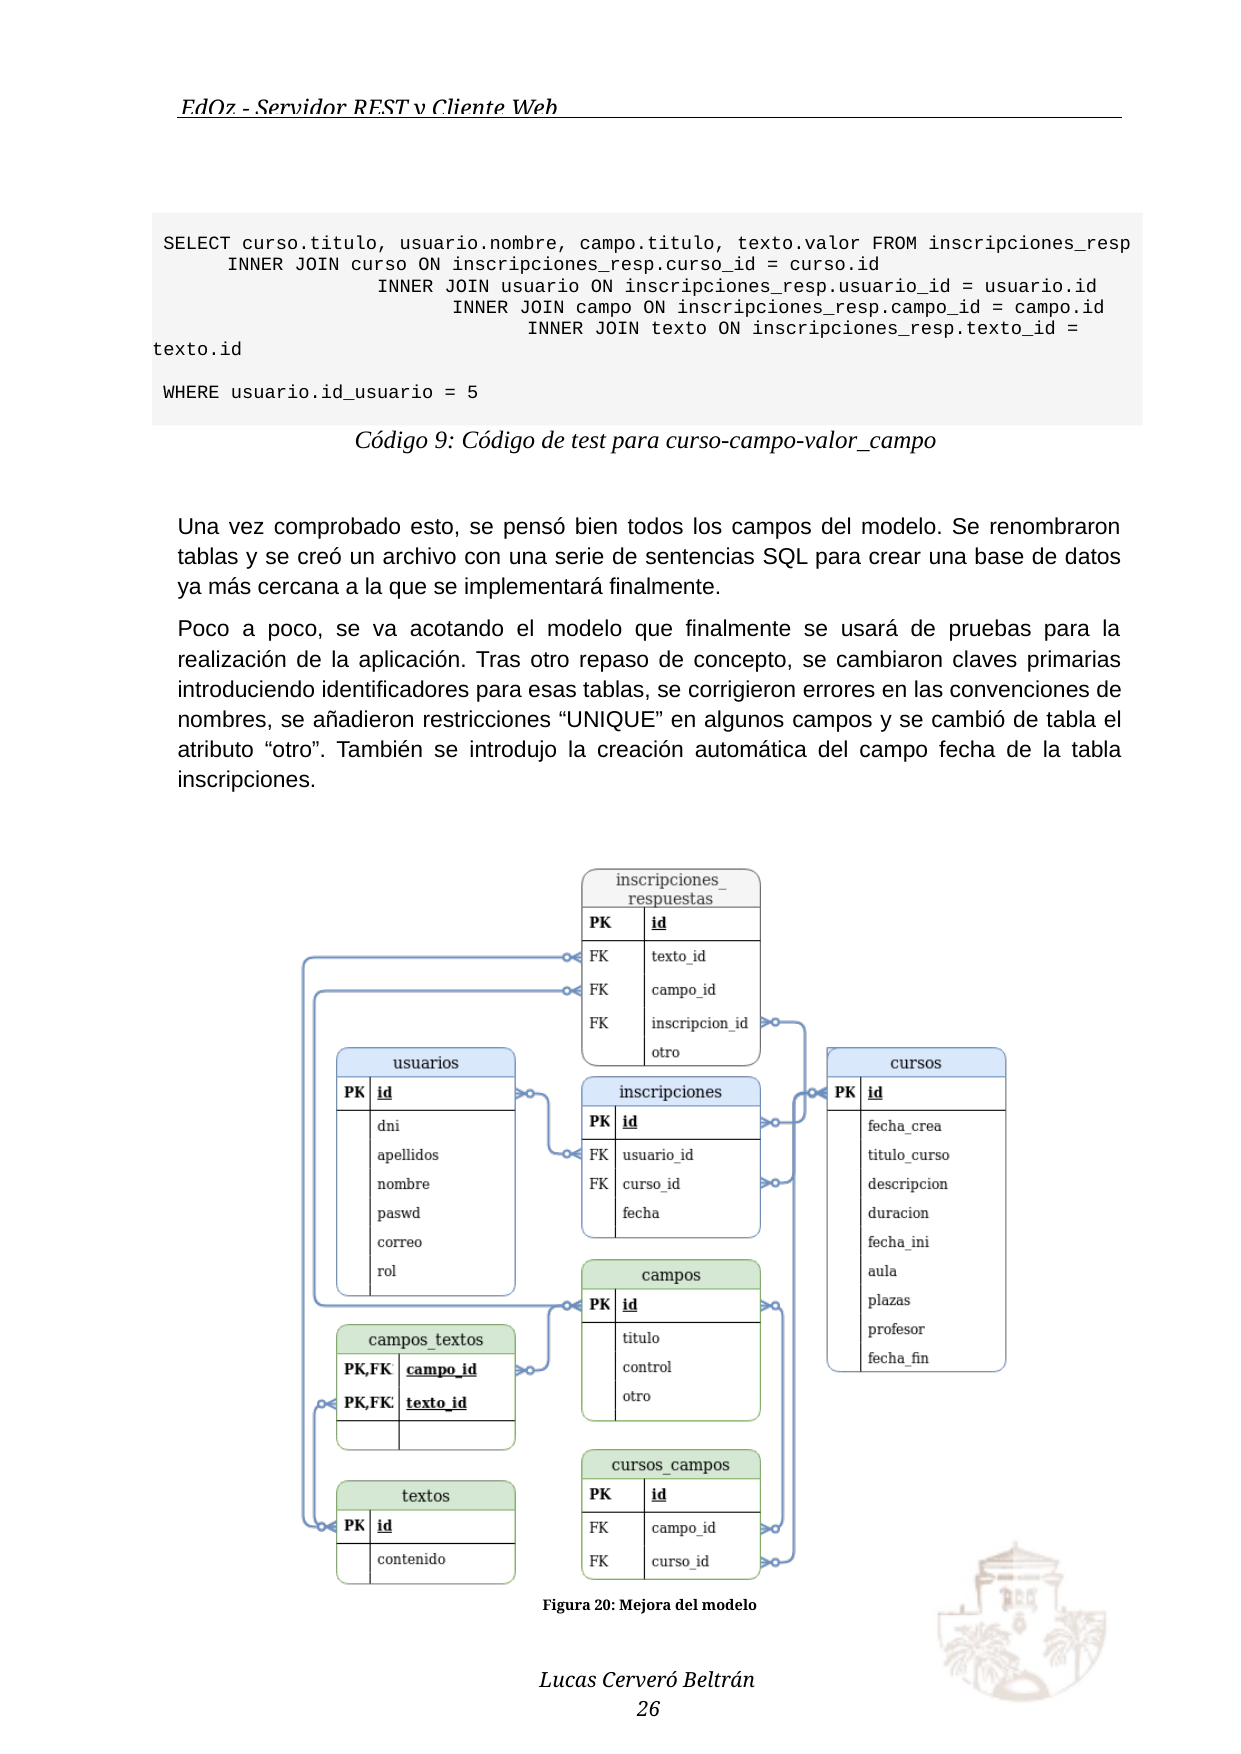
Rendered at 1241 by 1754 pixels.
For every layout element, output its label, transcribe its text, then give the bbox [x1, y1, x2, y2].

text Poco a poco, se va acotando el modelo que finalmente se usará de pruebas para la realización de la aplicación. Tras otro repaso de concepto, se cambiaron claves primarias introduciendo identificadores para esas tablas, se corrigieron errores en las convenciones de nombres, se añadieron restricciones “UNIQUE” en algunos campos y se cambió de tabla el atributo “otro”. También se introdujo la creación automática del campo fecha de la tabla inscripciones. [177, 615, 1122, 793]
text Una vez comprobado esto, se pensó bien todos los campos del modelo. Se renombraron tablas y se creó un archivo con una serie de sentencias SQL para crear una base de datos ya más cercana a la que se implementará finalmente. [177, 513, 1122, 600]
text Código 9: Código de test para curso-campo-valor_campo [152, 217, 1147, 454]
picture [286, 862, 1013, 1591]
text Figura 20: Mejora del modelo [286, 1591, 1013, 1615]
